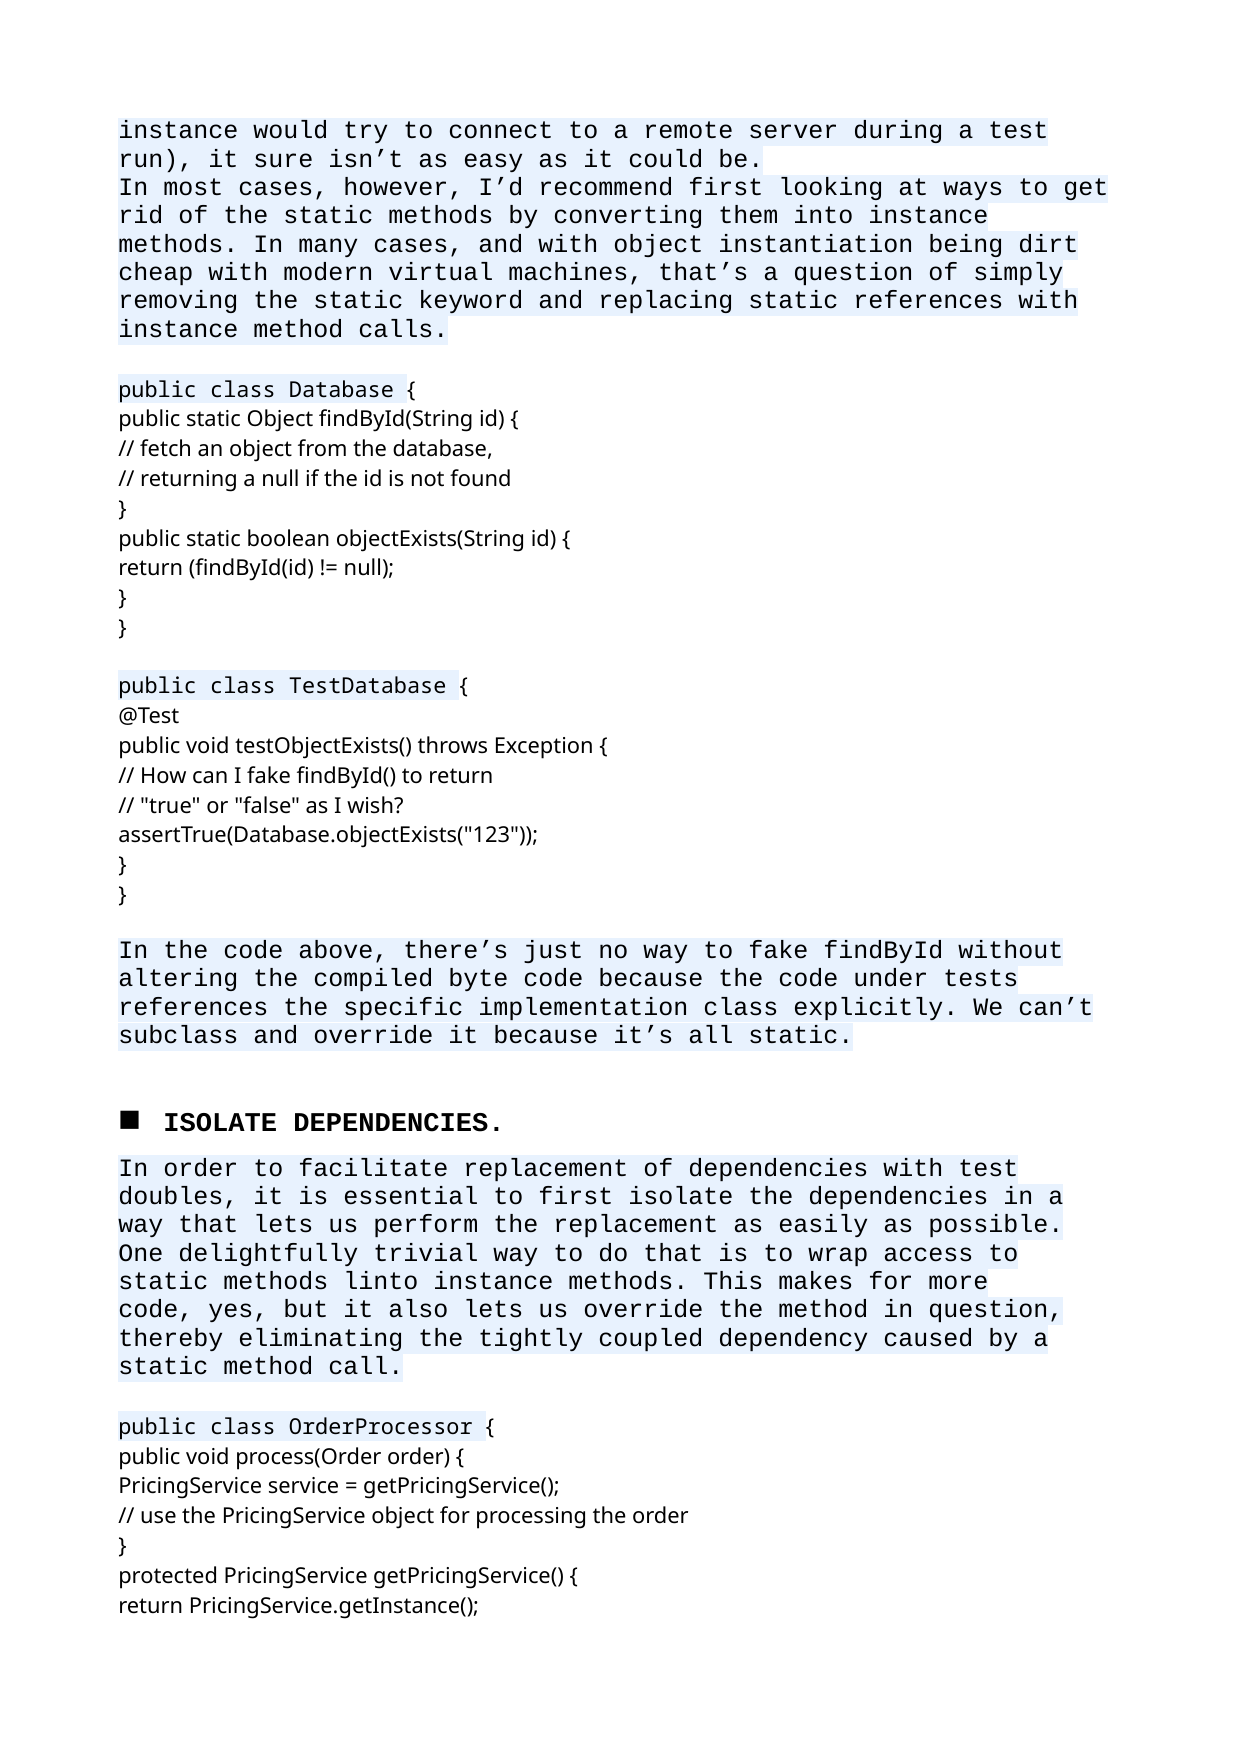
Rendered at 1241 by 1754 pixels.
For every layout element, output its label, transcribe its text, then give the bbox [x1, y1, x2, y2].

text } [118, 1530, 1122, 1560]
text } [118, 612, 1122, 642]
text // fetch an object from the database, [118, 433, 1122, 463]
text // use the PricingService object for processing the order [118, 1500, 1122, 1530]
text instance method calls. [118, 316, 1122, 345]
text public class OrderProcessor { [118, 1411, 1122, 1441]
text assertTrue(Database.objectExists("123")); [118, 819, 1122, 849]
text @Test [118, 700, 1122, 730]
text } [118, 879, 1122, 909]
text public static boolean objectExists(String id) { [118, 522, 1122, 552]
text public class TestDatabase { [118, 670, 1122, 700]
text // returning a null if the id is not found [118, 463, 1122, 493]
text public void process(Order order) { [118, 1441, 1122, 1470]
text In the code above, there’s just no way to fake findById without altering the compiled byte code because the code under tests references the specific implementation class explicitly. We can’t subclass and override it because it’s all static. [118, 937, 1122, 1051]
text protected PricingService getPricingService() { [118, 1560, 1122, 1589]
text In order to facilitate replacement of dependencies with test doubles, it is essential to first isolate the dependencies in a way that lets us perform the replacement as easily as possible. One delightfully trivial way to do that is to wrap access to static methods linto instance methods. This makes for more [118, 1155, 1122, 1297]
text } [118, 849, 1122, 879]
text public static Object findById(String id) { [118, 403, 1122, 433]
text instance would try to connect to a remote server during a test run), it sure isn’t as easy as it could be. [118, 118, 1122, 175]
text // How can I fake findById() to return [118, 760, 1122, 789]
text } [118, 493, 1122, 522]
subtitle ■ ISOLATE DEPENDENCIES. [118, 1100, 1122, 1143]
text public void testObjectExists() throws Exception { [118, 730, 1122, 760]
text // "true" or "false" as I wish? [118, 789, 1122, 819]
text In most cases, however, I’d recommend first looking at ways to get rid of the static methods by converting them into instance methods. In many cases, and with object instantiation being dirt cheap with modern virtual machines, that’s a question of simply removing the static keyword and replacing static references with [118, 175, 1122, 316]
text public class Database { [118, 373, 1122, 403]
text code, yes, but it also lets us override the method in question, thereby eliminating the tightly coupled dependency caused by a static method call. [118, 1297, 1122, 1382]
text return PricingService.getInstance(); [118, 1589, 1122, 1619]
text PricingService service = getPricingService(); [118, 1470, 1122, 1500]
text return (findById(id) != null); [118, 552, 1122, 582]
text } [118, 582, 1122, 612]
